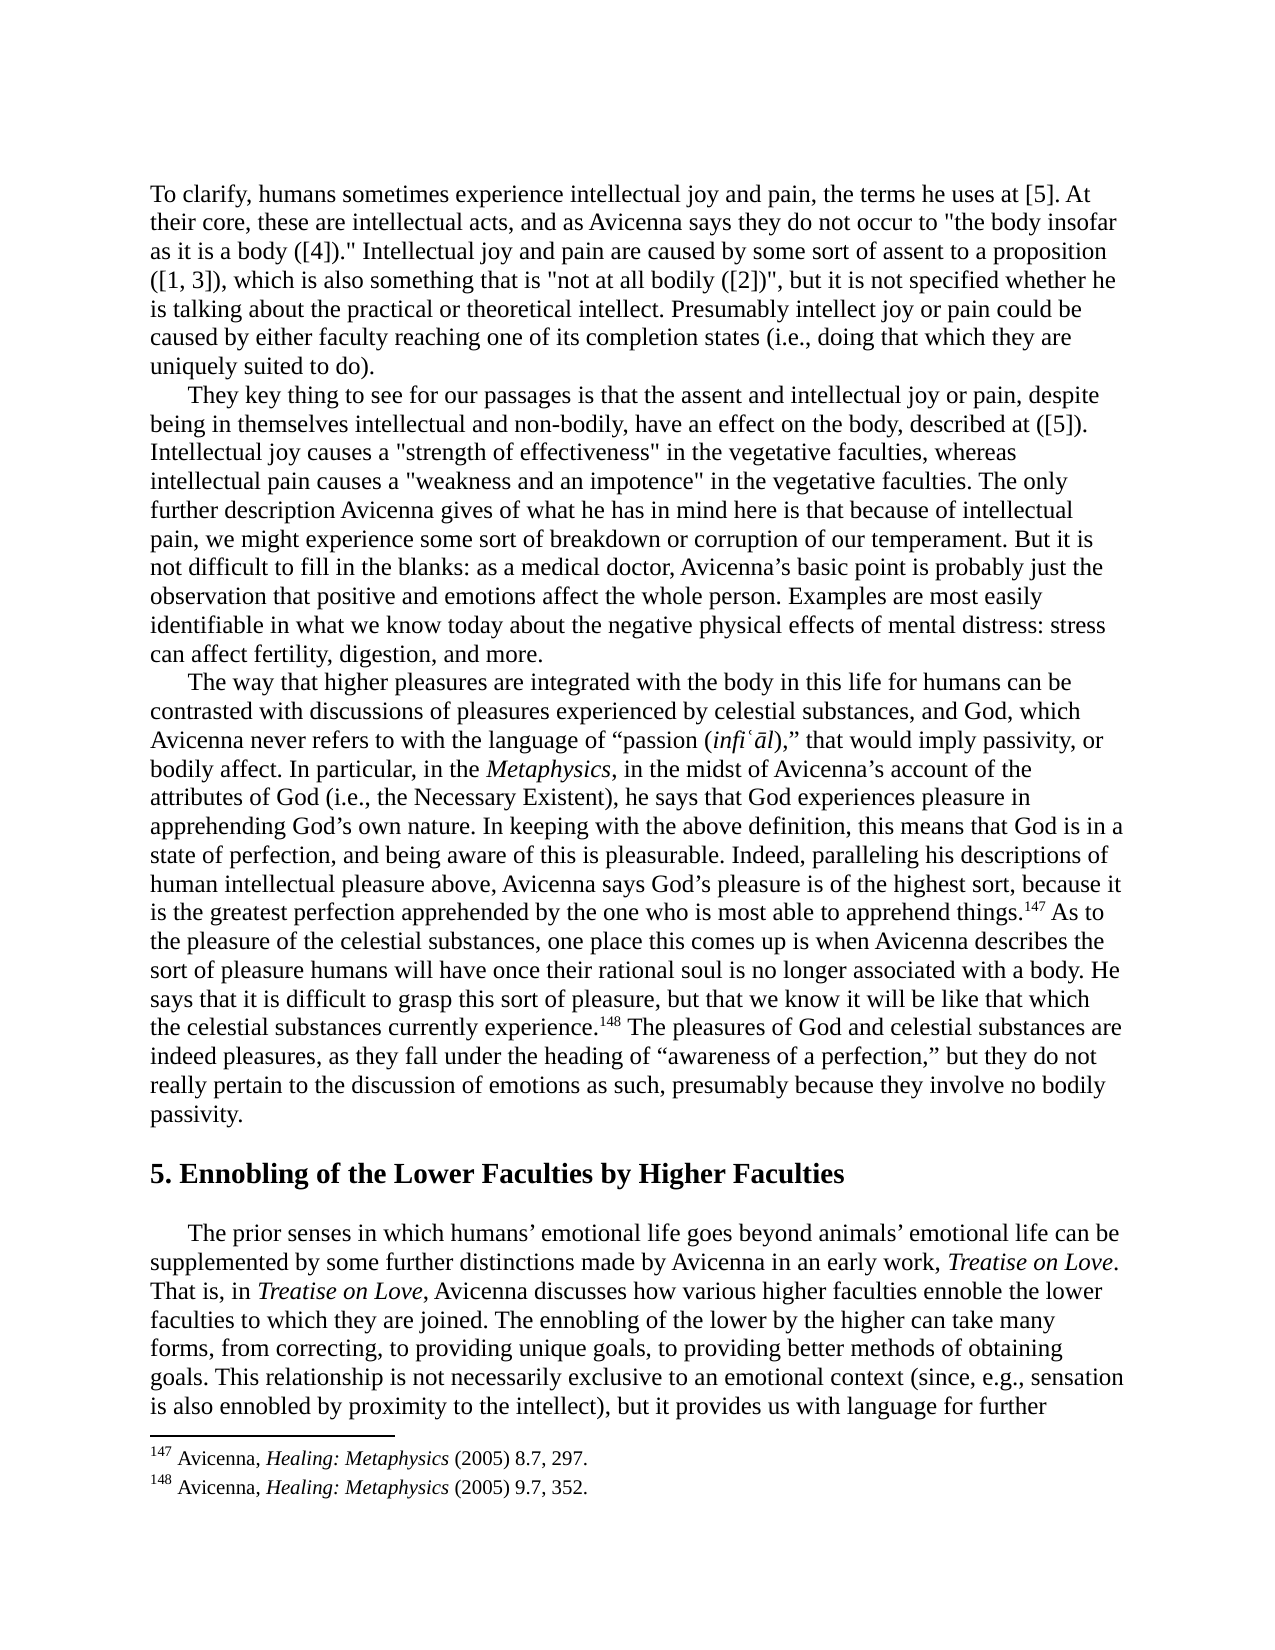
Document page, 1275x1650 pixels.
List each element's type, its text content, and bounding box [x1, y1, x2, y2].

text To clarify, humans sometimes experience intellectual joy and pain, the terms he uses at [5]. At their core, these are intellectual acts, and as Avicenna says they do not occur to "the body insofar as it is a body ([4])." Intellectual joy and pain are caused by some sort of assent to a proposition ([1, 3]), which is also something that is "not at all bodily ([2])", but it is not specified whether he is talking about the practical or theoretical intellect. Presumably intellect joy or pain could be caused by either faculty reaching one of its completion states (i.e., doing that which they are uniquely suited to do). [150, 179, 1125, 380]
text The prior senses in which humans’ emotional life goes beyond animals’ emotional life can be supplemented by some further distinctions made by Avicenna in an early work, Treatise on Love. That is, in Treatise on Love, Avicenna discusses how various higher faculties ennoble the lower faculties to which they are joined. The ennobling of the lower by the higher can take many forms, from correcting, to providing unique goals, to providing better methods of obtaining goals. This relationship is not necessarily exclusive to an emotional context (since, e.g., sensation is also ennobled by proximity to the intellect), but it provides us with language for further [150, 1218, 1125, 1420]
text Avicenna, Healing: Metaphysics (2005) 9.7, 352. [150, 1471, 1125, 1500]
subtitle 5. Ennobling of the Lower Faculties by Higher Faculties [150, 1156, 1125, 1190]
text They key thing to see for our passages is that the assent and intellectual joy or pain, despite being in themselves intellectual and non-bodily, have an effect on the body, described at ([5]). Intellectual joy causes a "strength of effectiveness" in the vegetative faculties, whereas intellectual pain causes a "weakness and an impotence" in the vegetative faculties. The only further description Avicenna gives of what he has in mind here is that because of intellectual pain, we might experience some sort of breakdown or corruption of our temperament. But it is not difficult to fill in the blanks: as a medical doctor, Avicenna’s basic point is probably just the observation that positive and emotions affect the whole person. Examples are most easily identifiable in what we know today about the negative physical effects of mental distress: stress can affect fertility, digestion, and more. [150, 380, 1125, 667]
text The way that higher pleasures are integrated with the body in this life for humans can be contrasted with discussions of pleasures experienced by celestial substances, and God, which Avicenna never refers to with the language of “passion (infiʿāl),” that would imply passivity, or bodily affect. In particular, in the Metaphysics, in the midst of Avicenna’s account of the attributes of God (i.e., the Necessary Existent), he says that God experiences pleasure in apprehending God’s own nature. In keeping with the above definition, this means that God is in a state of perfection, and being aware of this is pleasurable. Indeed, paralleling his descriptions of human intellectual pleasure above, Avicenna says God’s pleasure is of the highest sort, because it is the greatest perfection apprehended by the one who is most able to apprehend things. As to the pleasure of the celestial substances, one place this comes up is when Avicenna describes the sort of pleasure humans will have once their rational soul is no longer associated with a body. He says that it is difficult to grasp this sort of pleasure, but that we know it will be like that which the celestial substances currently experience. The pleasures of God and celestial substances are indeed pleasures, as they fall under the heading of “awareness of a perfection,” but they do not really pertain to the discussion of emotions as such, presumably because they involve no bodily passivity. [150, 667, 1125, 1127]
text Avicenna, Healing: Metaphysics (2005) 8.7, 297. [150, 1442, 1125, 1471]
